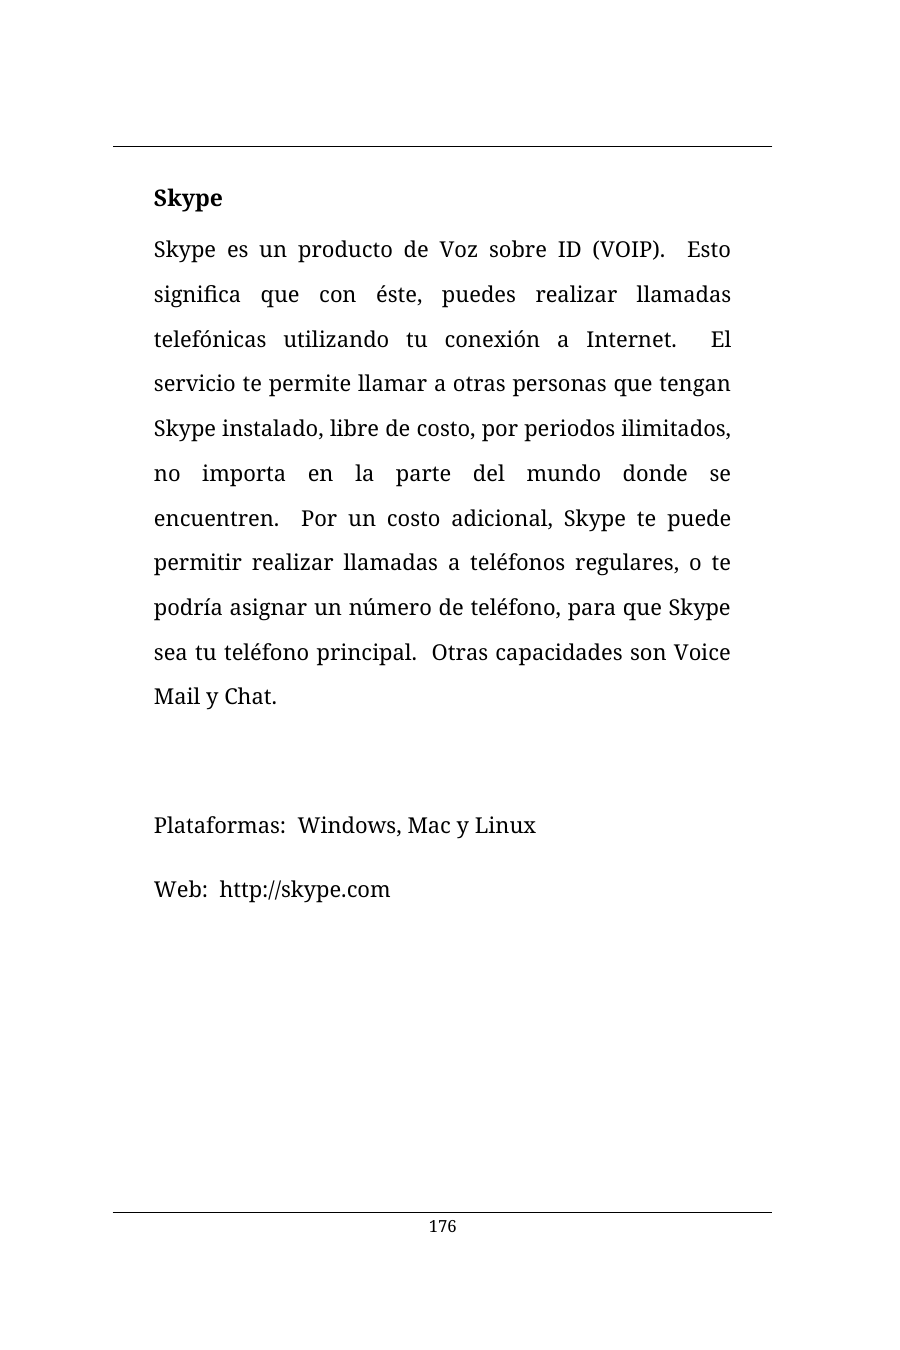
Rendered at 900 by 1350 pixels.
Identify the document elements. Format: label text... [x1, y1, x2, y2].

table_header Skype Skype es un producto de Voz sobre ID (VOIP). Esto significa que con éste, puedes realizar llamadas telefónicas utilizando tu conexión a Internet. El servicio te permite llamar a otras personas que tengan Skype instalado, libre de costo, por periodos ilimitados, no importa en la parte del mundo donde se encuentren. Por un costo adicional, Skype te puede permitir realizar llamadas a teléfonos regulares, o te podría asignar un número de teléfono, para que Skype sea tu teléfono principal. Otras capacidades son Voice Mail y Chat. Plataformas: Windows, Mac y Linux Web: http://skype.com [139, 150, 747, 929]
